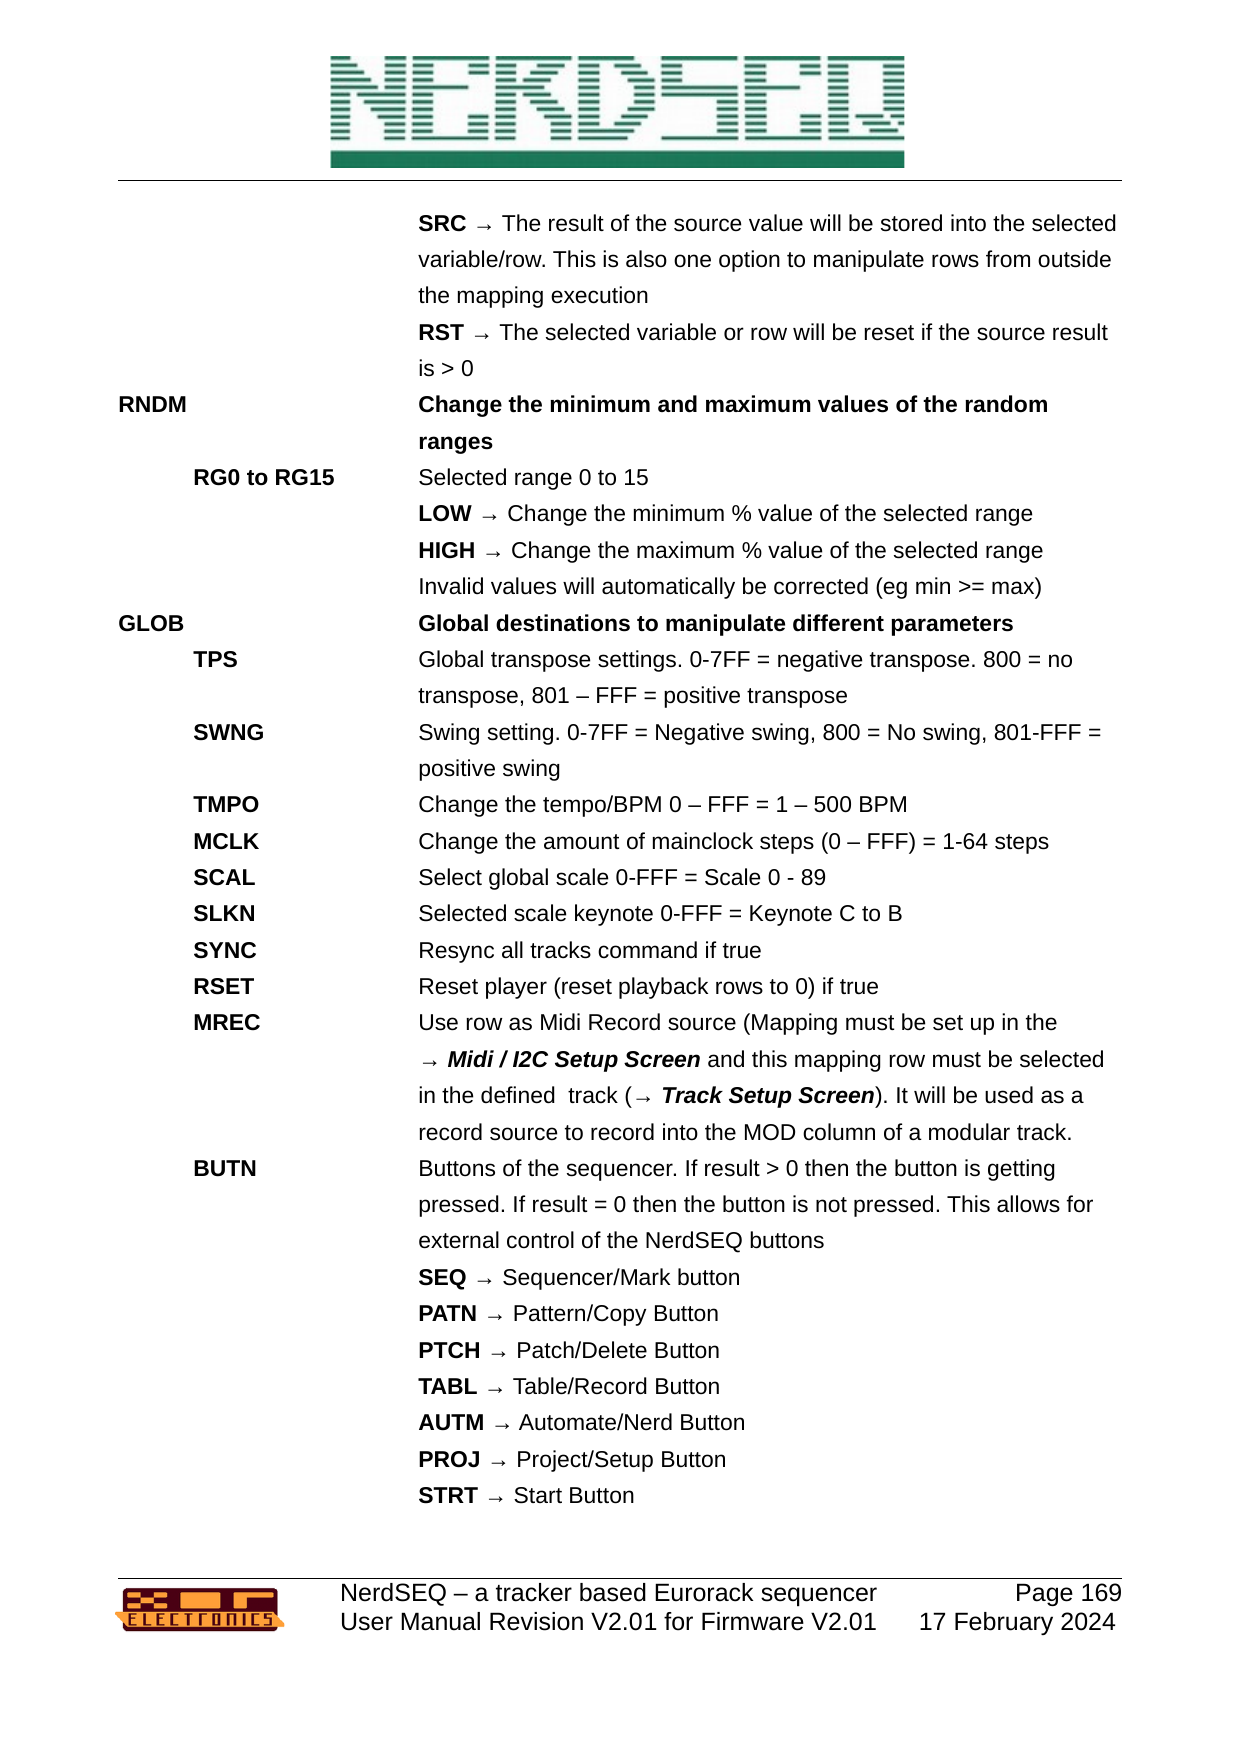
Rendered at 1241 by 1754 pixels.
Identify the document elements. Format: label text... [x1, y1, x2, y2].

text SEQ → Sequencer/Mark button [118, 1264, 1122, 1290]
text Invalid values will automatically be corrected (eg min >= max) [118, 573, 1122, 599]
text SCAL Select global scale 0-FFF = Scale 0 - 89 [118, 864, 1122, 890]
text RST → The selected variable or row will be reset if the source result is > 0 [118, 319, 1122, 381]
text MCLK Change the amount of mainclock steps (0 – FFF) = 1-64 steps [118, 828, 1122, 854]
text LOW → Change the minimum % value of the selected range [118, 500, 1122, 527]
text HIGH → Change the maximum % value of the selected range [118, 537, 1122, 563]
text PTCH → Patch/Delete Button [118, 1337, 1122, 1363]
text RNDM Change the minimum and maximum values of the random ranges [118, 391, 1122, 454]
text GLOB Global destinations to manipulate different parameters [118, 609, 1122, 636]
text MREC Use row as Midi Record source (Mapping must be set up in the [118, 1009, 1122, 1036]
text SLKN Selected scale keynote 0-FFF = Keynote C to B [118, 900, 1122, 927]
text PROJ → Project/Setup Button [118, 1446, 1122, 1472]
text RSET Reset player (reset playback rows to 0) if true [118, 973, 1122, 999]
text RG0 to RG15 Selected range 0 to 15 [118, 464, 1122, 490]
text BUTN Buttons of the sequencer. If result > 0 then the button is getting pressed. If result = 0 then the button is not pressed. This allows for external control of the NerdSEQ buttons [118, 1155, 1122, 1254]
text STRT → Start Button [118, 1482, 1122, 1508]
text SRC → The result of the source value will be stored into the selected variable/row. This is also one option to manipulate rows from outside the mapping execution [118, 209, 1122, 309]
text TMPO Change the tempo/BPM 0 – FFF = 1 – 500 BPM [118, 791, 1122, 818]
text → Midi / I2C Setup Screen and this mapping row must be selected in the defined track (→ Track Setup Screen). It will be used as a record source to record into the MOD column of a modular track. [118, 1046, 1122, 1145]
text SWNG Swing setting. 0-7FF = Negative swing, 800 = No swing, 801-FFF = positive swing [118, 718, 1122, 781]
picture [330, 56, 905, 168]
text PATN → Pattern/Copy Button [118, 1300, 1122, 1327]
text TABL → Table/Record Button [118, 1373, 1122, 1399]
text AUTM → Automate/Nerd Button [118, 1409, 1122, 1436]
text TPS Global transpose settings. 0-7FF = negative transpose. 800 = no transpose, 801 – FFF = positive transpose [118, 646, 1122, 708]
picture [115, 1584, 285, 1634]
text SYNC Resync all tracks command if true [118, 937, 1122, 963]
